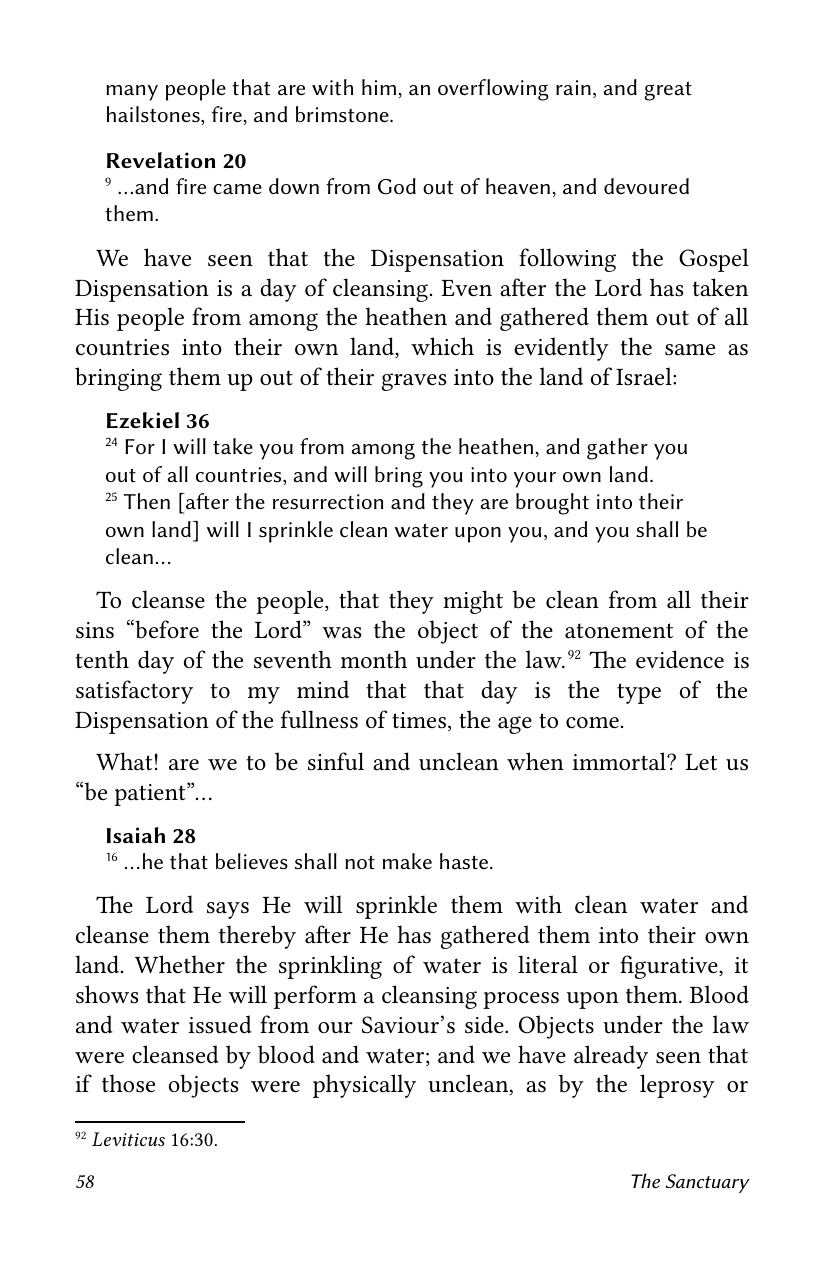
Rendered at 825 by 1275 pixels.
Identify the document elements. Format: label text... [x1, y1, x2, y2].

text 25 Then [after the resurrection and they are brought into their own land] will I sprinkle clean water upon you, and you shall be clean... [105, 489, 720, 570]
text Isaiah 28 [105, 823, 750, 849]
text many people that are with him, an overflowing rain, and great hailstones, fire, and brimstone. [105, 75, 720, 128]
text 24 For I will take you from among the heathen, and gather you out of all countries, and will bring you into your own land. [105, 434, 720, 488]
text To cleanse the people, that they might be clean from all their sins “before the Lord” was the object of the atonement of the tenth day of the seventh month under the law. The evidence is satisfactory to my mind that that day is the type of the Dispensation of the fullness of times, the age to come. [75, 586, 750, 734]
text We have seen that the Dispensation following the Gospel Dispensation is a day of cleansing. Even after the Lord has taken His people from among the heathen and gathered them out of all countries into their own land, which is evidently the same as bringing them up out of their graves into the land of Israel: [75, 244, 750, 392]
text The Lord says He will sprinkle them with clean water and cleanse them thereby after He has gathered them into their own land. Whether the sprinkling of water is literal or figurative, it shows that He will perform a cleansing process upon them. Blood and water issued from our Saviour’s side. Objects under the law were cleansed by blood and water; and we have already seen that if those objects were physically unclean, as by the leprosy or [75, 891, 750, 1099]
text Revelation 20 [105, 148, 750, 174]
text 9 ...and fire came down from God out of heaven, and devoured them. [105, 174, 720, 227]
text Ezekiel 36 [105, 408, 750, 434]
text 16 ...he that believes shall not make haste. [105, 849, 720, 875]
text What! are we to be sinful and unclean when immortal? Let us “be patient”... [75, 748, 750, 806]
text Leviticus 16:30. [75, 1128, 750, 1152]
